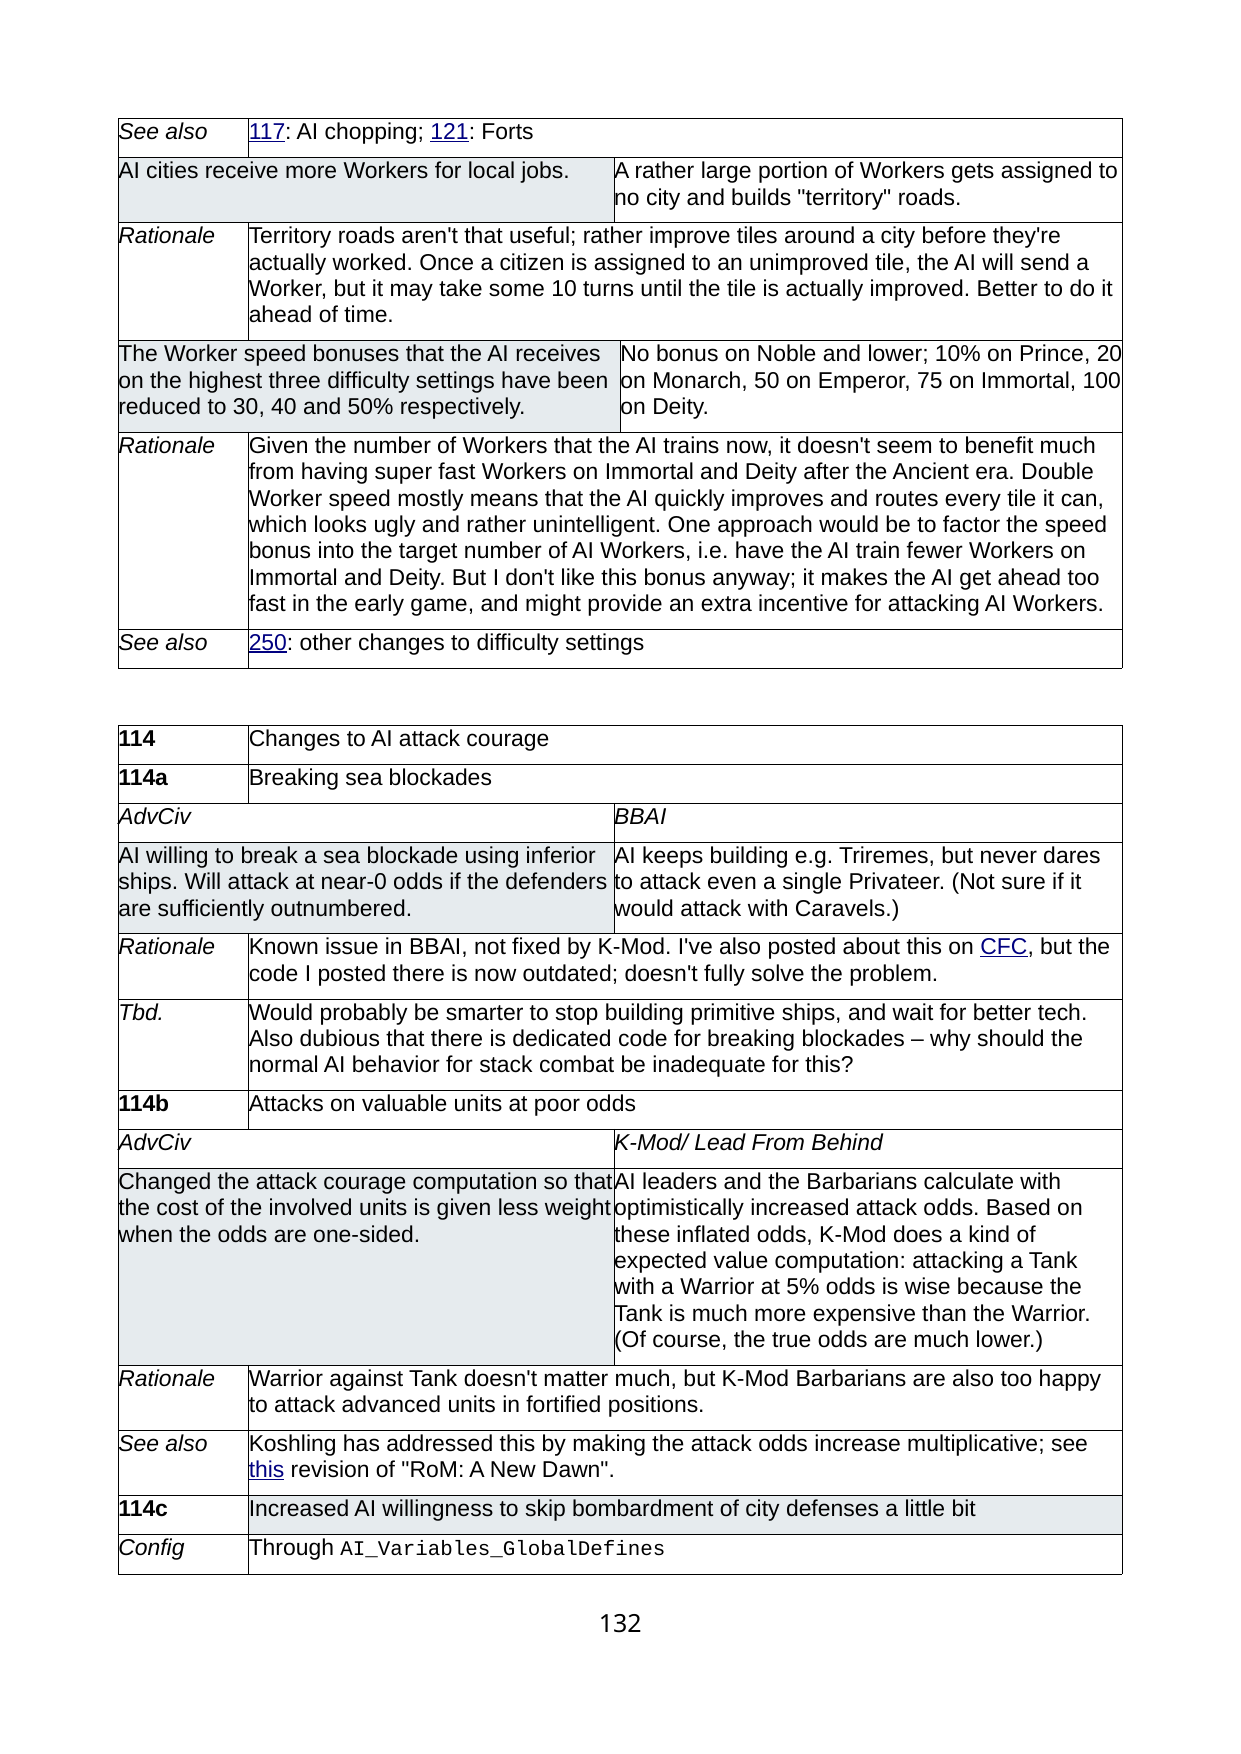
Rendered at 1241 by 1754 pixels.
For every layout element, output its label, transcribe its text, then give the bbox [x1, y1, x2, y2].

table_cell Known issue in BBAI, not fixed by K-Mod. I've also posted about this on CFC, but the code I posted there is now outdated; doesn't fully solve the problem. [249, 934, 1122, 998]
table_cell K-Mod/ Lead From Behind [615, 1130, 1122, 1168]
table_cell Warrior against Tank doesn't matter much, but K-Mod Barbarians are also too happy to attack advanced units in fortified positions. [249, 1366, 1122, 1430]
table_cell Breaking sea blockades [249, 765, 1122, 803]
table_cell AI keeps building e.g. Triremes, but never dares to attack even a single Privateer. (Not sure if it would attack with Caravels.) [615, 843, 1122, 933]
table_cell See also [119, 1431, 248, 1495]
table_cell Would probably be smarter to stop building primitive ships, and wait for better tech. Also dubious that there is dedicated code for breaking blockades – why should the normal AI behavior for stack combat be inadequate for this? [249, 1000, 1122, 1090]
table_cell Through AI_Variables_GlobalDefines [249, 1535, 1122, 1574]
table_cell Rationale [119, 433, 248, 629]
table_cell Rationale [119, 1366, 248, 1430]
table_cell 114a [119, 765, 248, 803]
table_cell Rationale [119, 934, 248, 998]
table_cell A rather large portion of Workers gets assigned to no city and builds "territory" roads. [615, 158, 1122, 222]
table_cell Rationale [119, 223, 248, 340]
table_cell Tbd. [119, 1000, 248, 1090]
table_cell See also [119, 119, 248, 157]
table_cell Increased AI willingness to skip bombardment of city defenses a little bit [249, 1496, 1122, 1534]
table_cell Config [119, 1535, 248, 1574]
table_cell AdvCiv [119, 804, 614, 842]
table_cell 114c [119, 1496, 248, 1534]
table_cell 250: other changes to difficulty settings [249, 630, 1122, 667]
table_cell Changed the attack courage computation so that the cost of the involved units is given less weight when the odds are one-sided. [119, 1169, 614, 1365]
table_cell AI cities receive more Workers for local jobs. [119, 158, 614, 222]
table_cell 114b [119, 1091, 248, 1129]
table_cell See also [119, 630, 248, 667]
table_cell AI willing to break a sea blockade using inferior ships. Will attack at near-0 odds if the defenders are sufficiently outnumbered. [119, 843, 614, 933]
table_cell 117: AI chopping; 121: Forts [249, 119, 1122, 157]
table_cell Given the number of Workers that the AI trains now, it doesn't seem to benefit much from having super fast Workers on Immortal and Deity after the Ancient era. Double Worker speed mostly means that the AI quickly improves and routes every tile it can, which looks ugly and rather unintelligent. One approach would be to factor the speed bonus into the target number of AI Workers, i.e. have the AI train fewer Workers on Immortal and Deity. But I don't like this bonus anyway; it makes the AI get ahead too fast in the early game, and might provide an extra incentive for attacking AI Workers. [249, 433, 1122, 629]
table_cell AdvCiv [119, 1130, 614, 1168]
table_cell Attacks on valuable units at poor odds [249, 1091, 1122, 1129]
table_header 114 [119, 726, 248, 764]
table_header Changes to AI attack courage [249, 726, 1122, 764]
table_cell The Worker speed bonuses that the AI receives on the highest three difficulty settings have been reduced to 30, 40 and 50% respectively. [119, 341, 620, 432]
table_cell No bonus on Noble and lower; 10% on Prince, 20 on Monarch, 50 on Emperor, 75 on Immortal, 100 on Deity. [621, 341, 1122, 432]
table_cell BBAI [615, 804, 1122, 842]
table_cell AI leaders and the Barbarians calculate with optimistically increased attack odds. Based on these inflated odds, K-Mod does a kind of expected value computation: attacking a Tank with a Warrior at 5% odds is wise because the Tank is much more expensive than the Warrior. (Of course, the true odds are much lower.) [615, 1169, 1122, 1365]
table_cell Territory roads aren't that useful; rather improve tiles around a city before they're actually worked. Once a citizen is assigned to an unimproved tile, the AI will send a Worker, but it may take some 10 turns until the tile is actually improved. Better to do it ahead of time. [249, 223, 1122, 340]
table_cell Koshling has addressed this by making the attack odds increase multiplicative; see this revision of "RoM: A New Dawn". [249, 1431, 1122, 1495]
